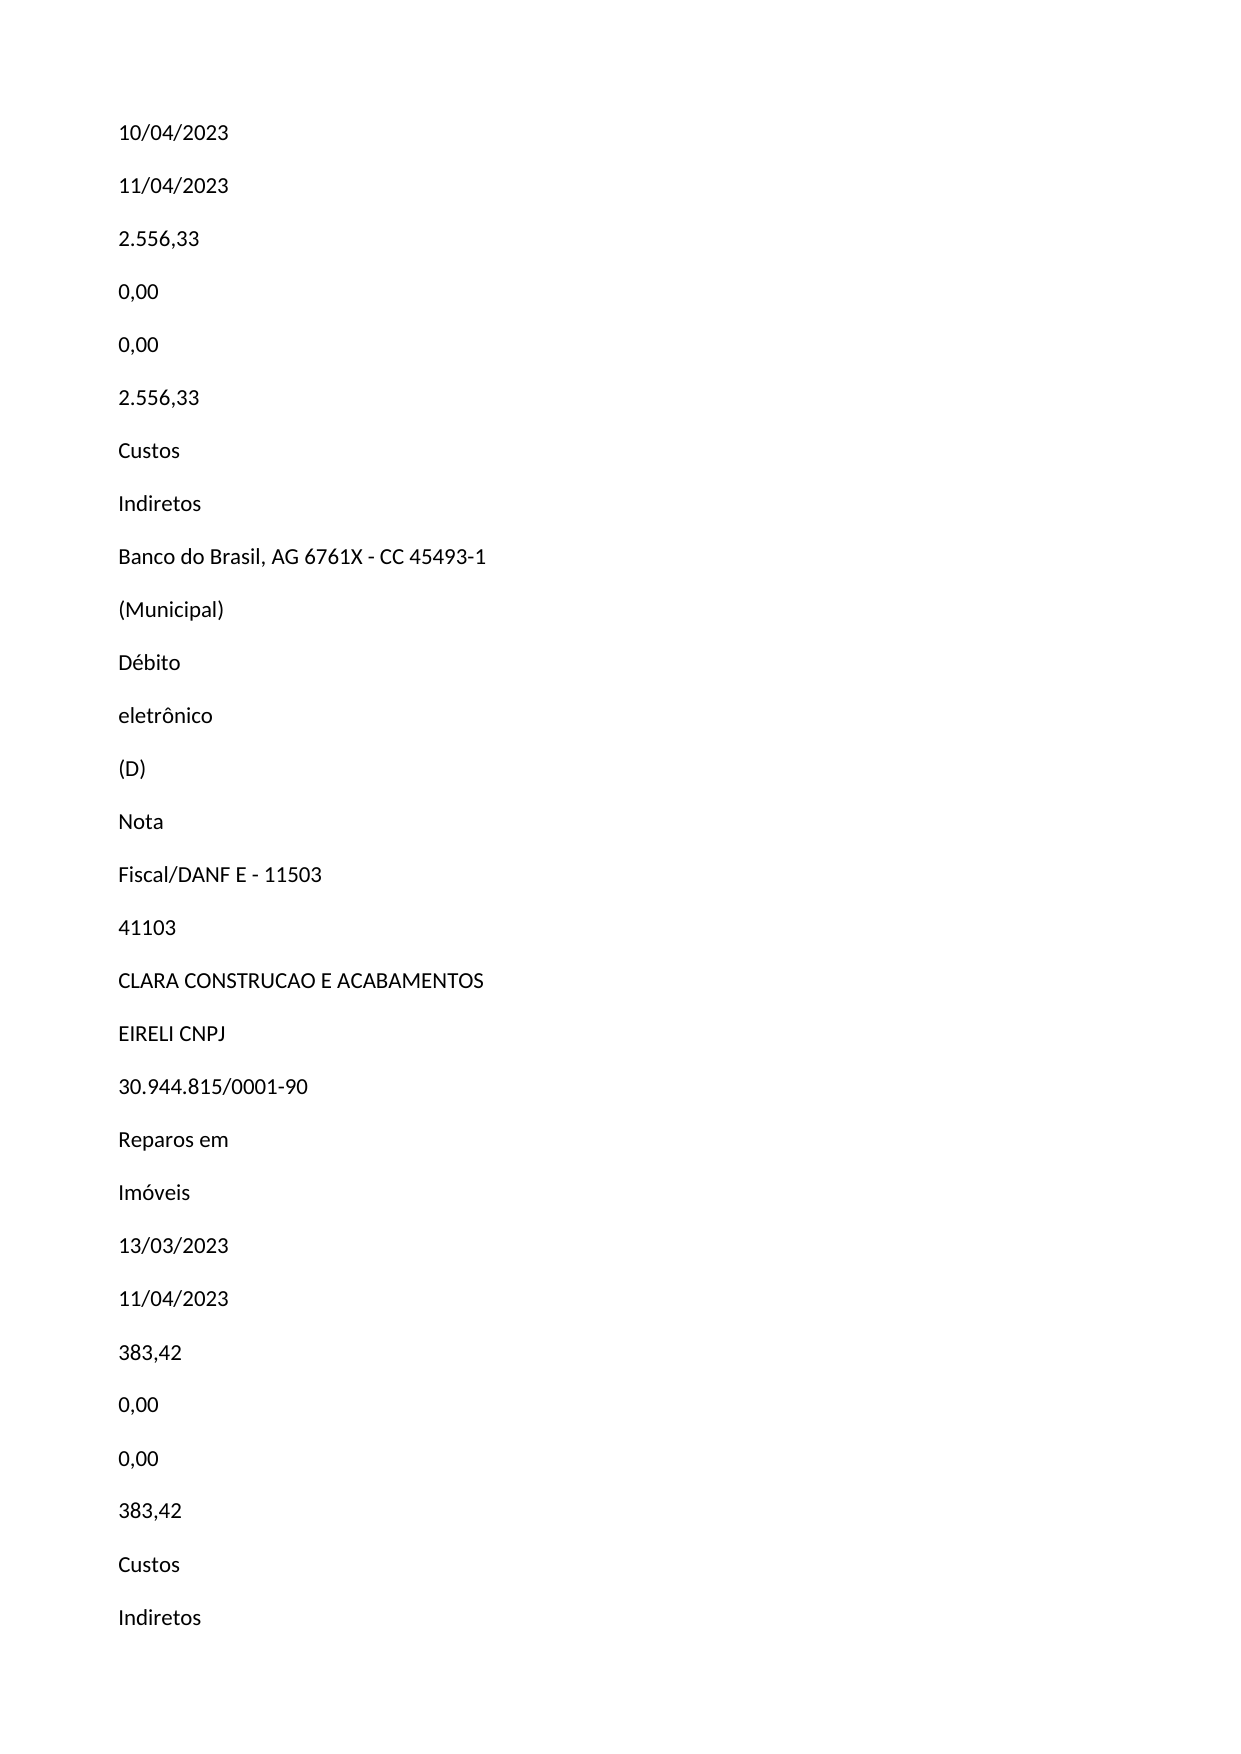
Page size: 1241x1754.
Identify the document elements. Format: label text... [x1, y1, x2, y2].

text 41103 [118, 913, 1122, 941]
text (D) [118, 754, 1122, 782]
text 11/04/2023 [118, 171, 1122, 199]
text (Municipal) [118, 595, 1122, 623]
text 2.556,33 [118, 224, 1122, 252]
text eletrônico [118, 701, 1122, 729]
text 383,42 [118, 1497, 1122, 1525]
text Indiretos [118, 1603, 1122, 1631]
text Reparos em [118, 1126, 1122, 1153]
text Fiscal/DANF E - 11503 [118, 860, 1122, 888]
text 0,00 [118, 277, 1122, 305]
text Nota [118, 807, 1122, 835]
text 2.556,33 [118, 383, 1122, 411]
text Custos [118, 436, 1122, 464]
text Custos [118, 1550, 1122, 1578]
text Banco do Brasil, AG 6761X - CC 45493-1 [118, 542, 1122, 570]
text 383,42 [118, 1338, 1122, 1366]
text 0,00 [118, 1391, 1122, 1419]
text EIRELI CNPJ [118, 1019, 1122, 1047]
text Débito [118, 648, 1122, 676]
text 30.944.815/0001-90 [118, 1072, 1122, 1101]
text 10/04/2023 [118, 118, 1122, 146]
text CLARA CONSTRUCAO E ACABAMENTOS [118, 966, 1122, 994]
text 0,00 [118, 330, 1122, 358]
text 11/04/2023 [118, 1284, 1122, 1313]
text 13/03/2023 [118, 1232, 1122, 1259]
text Imóveis [118, 1178, 1122, 1207]
text 0,00 [118, 1444, 1122, 1472]
text Indiretos [118, 489, 1122, 517]
